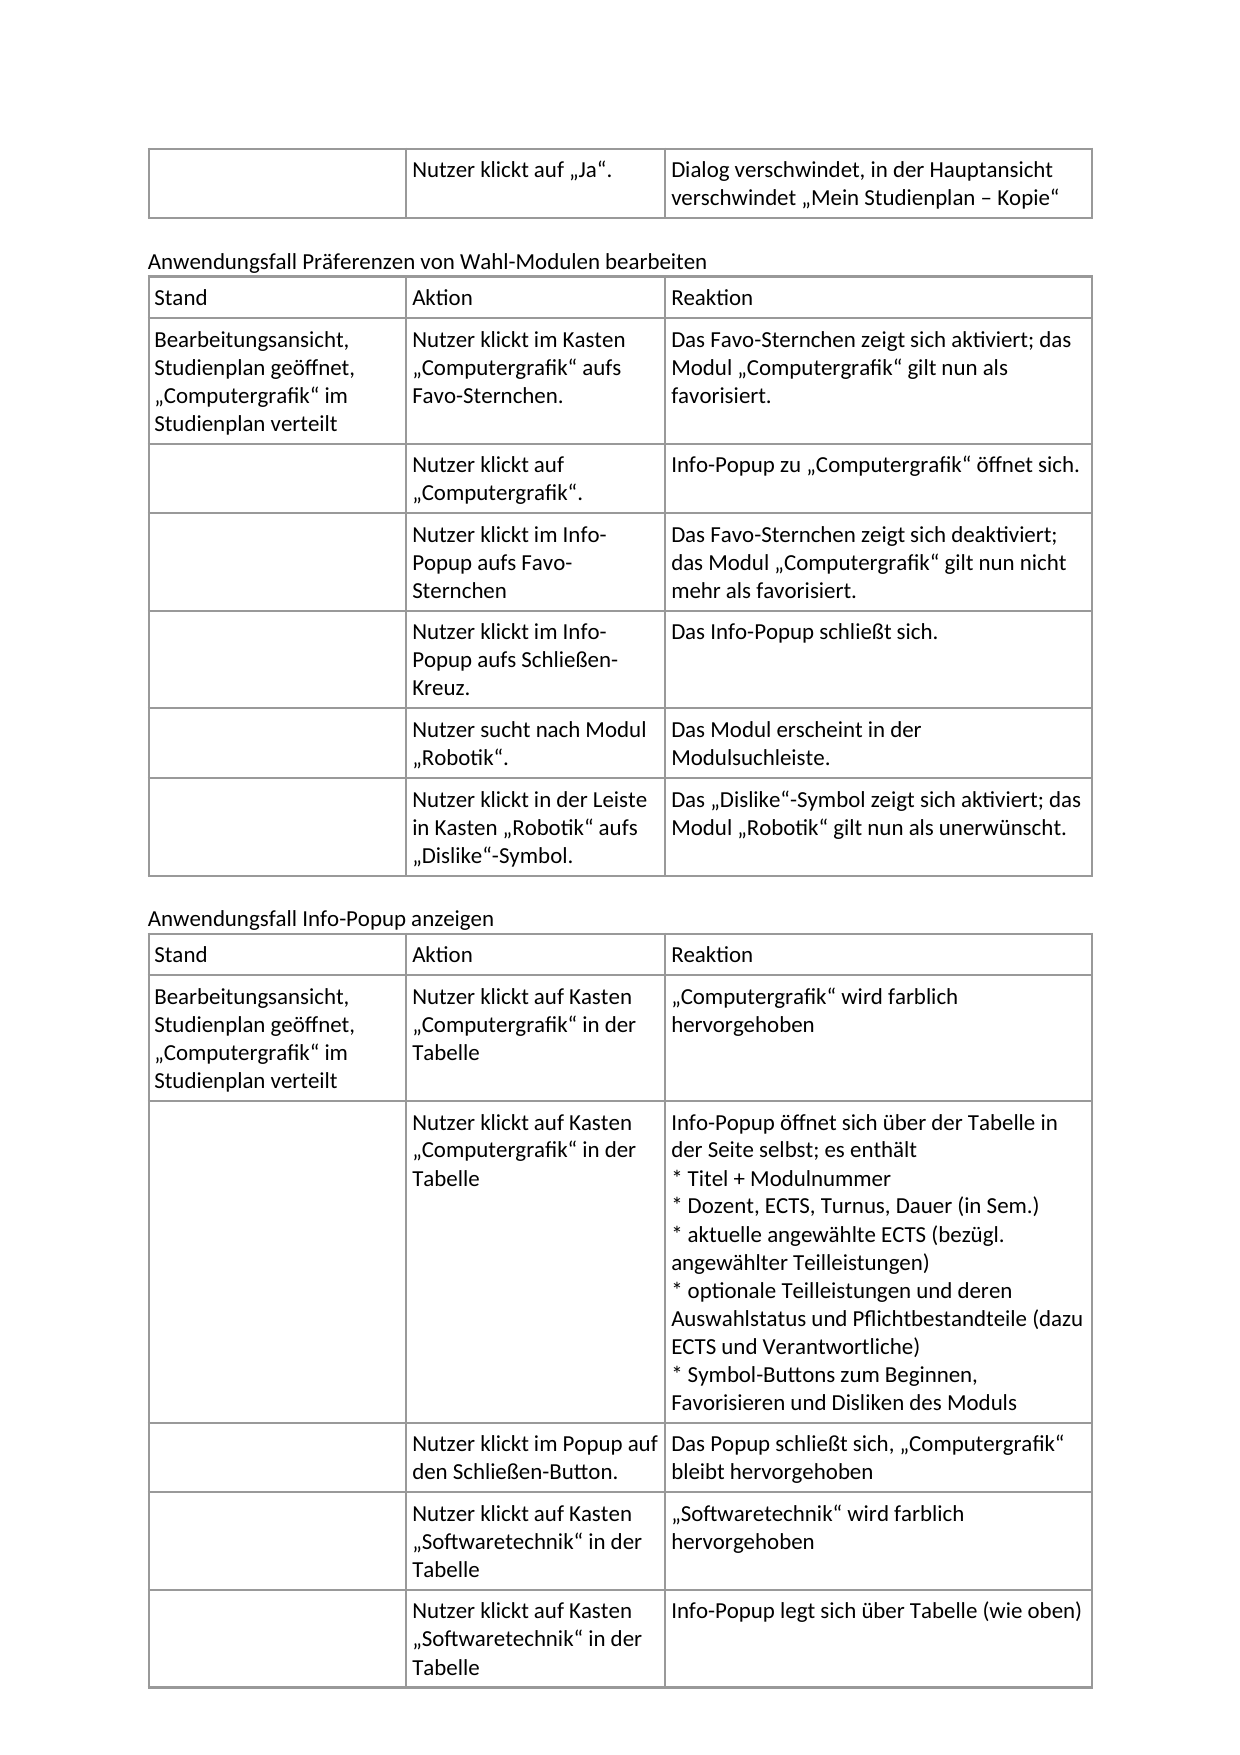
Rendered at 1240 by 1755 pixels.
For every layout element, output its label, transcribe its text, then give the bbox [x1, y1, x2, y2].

table_cell Das Favo-Sternchen zeigt sich deaktiviert; das Modul „Computergrafik“ gilt nun nicht mehr als favorisiert. [666, 514, 1091, 610]
table_cell Das Favo-Sternchen zeigt sich aktiviert; das Modul „Computergrafik“ gilt nun als favorisiert. [666, 319, 1091, 442]
table_cell Nutzer klickt im Info-Popup aufs Schließen-Kreuz. [407, 612, 664, 707]
table_cell [150, 779, 405, 874]
table_cell Nutzer klickt auf Kasten „Computergrafik“ in der Tabelle [407, 976, 664, 1100]
table_cell Nutzer klickt auf Kasten „Computergrafik“ in der Tabelle [407, 1102, 664, 1422]
table_cell Nutzer klickt auf „Computergrafik“. [407, 445, 664, 512]
table_header Stand [150, 935, 405, 974]
table_cell Bearbeitungsansicht, Studienplan geöffnet, „Computergrafik“ im Studienplan verteilt [150, 976, 405, 1100]
table_cell Das „Dislike“-Symbol zeigt sich aktiviert; das Modul „Robotik“ gilt nun als unerwünscht. [666, 779, 1091, 874]
table_cell Nutzer klickt auf Kasten „Softwaretechnik“ in der Tabelle [407, 1591, 664, 1686]
table_cell [150, 150, 405, 217]
table_header Aktion [407, 935, 664, 974]
table_header Aktion [407, 278, 664, 317]
table_cell Das Modul erscheint in der Modulsuchleiste. [666, 709, 1091, 777]
table_header Reaktion [666, 278, 1091, 317]
table_cell Nutzer klickt im Info-Popup aufs Favo-Sternchen [407, 514, 664, 610]
table_cell Nutzer klickt im Kasten „Computergrafik“ aufs Favo-Sternchen. [407, 319, 664, 442]
table_cell Nutzer klickt auf „Ja“. [407, 150, 664, 217]
table_cell Nutzer klickt auf Kasten „Softwaretechnik“ in der Tabelle [407, 1493, 664, 1589]
table_cell Bearbeitungsansicht, Studienplan geöffnet, „Computergrafik“ im Studienplan verteilt [150, 319, 405, 442]
table_cell Nutzer sucht nach Modul „Robotik“. [407, 709, 664, 777]
table_cell [150, 1493, 405, 1589]
table_header Reaktion [666, 935, 1091, 974]
table_cell Dialog verschwindet, in der Hauptansicht verschwindet „Mein Studienplan – Kopie“ [666, 150, 1091, 217]
table_cell [150, 1102, 405, 1422]
table_cell Nutzer klickt im Popup auf den Schließen-Button. [407, 1424, 664, 1491]
table_cell [150, 514, 405, 610]
table_cell Info-Popup öffnet sich über der Tabelle in der Seite selbst; es enthält * Titel + Modulnummer * Dozent, ECTS, Turnus, Dauer (in Sem.) * aktuelle angewählte ECTS (bezügl. angewählter Teilleistungen) * optionale Teilleistungen und deren Auswahlstatus und Pflichtbestandteile (dazu ECTS und Verantwortliche) * Symbol-Buttons zum Beginnen, Favorisieren und Disliken des Moduls [666, 1102, 1091, 1422]
table_cell Das Info-Popup schließt sich. [666, 612, 1091, 707]
table_cell Nutzer klickt in der Leiste in Kasten „Robotik“ aufs „Dislike“-Symbol. [407, 779, 664, 874]
table_cell Info-Popup legt sich über Tabelle (wie oben) [666, 1591, 1091, 1686]
text Anwendungsfall Präferenzen von Wahl-Modulen bearbeiten [148, 247, 1092, 275]
table_cell [150, 1424, 405, 1491]
table_cell Info-Popup zu „Computergrafik“ öffnet sich. [666, 445, 1091, 512]
table_cell [150, 1591, 405, 1686]
table_cell Das Popup schließt sich, „Computergrafik“ bleibt hervorgehoben [666, 1424, 1091, 1491]
table_cell „Computergrafik“ wird farblich hervorgehoben [666, 976, 1091, 1100]
table_cell [150, 709, 405, 777]
text Anwendungsfall Info-Popup anzeigen [148, 904, 1092, 933]
table_header Stand [150, 278, 405, 317]
table_cell [150, 612, 405, 707]
table_cell [150, 445, 405, 512]
table_cell „Softwaretechnik“ wird farblich hervorgehoben [666, 1493, 1091, 1589]
